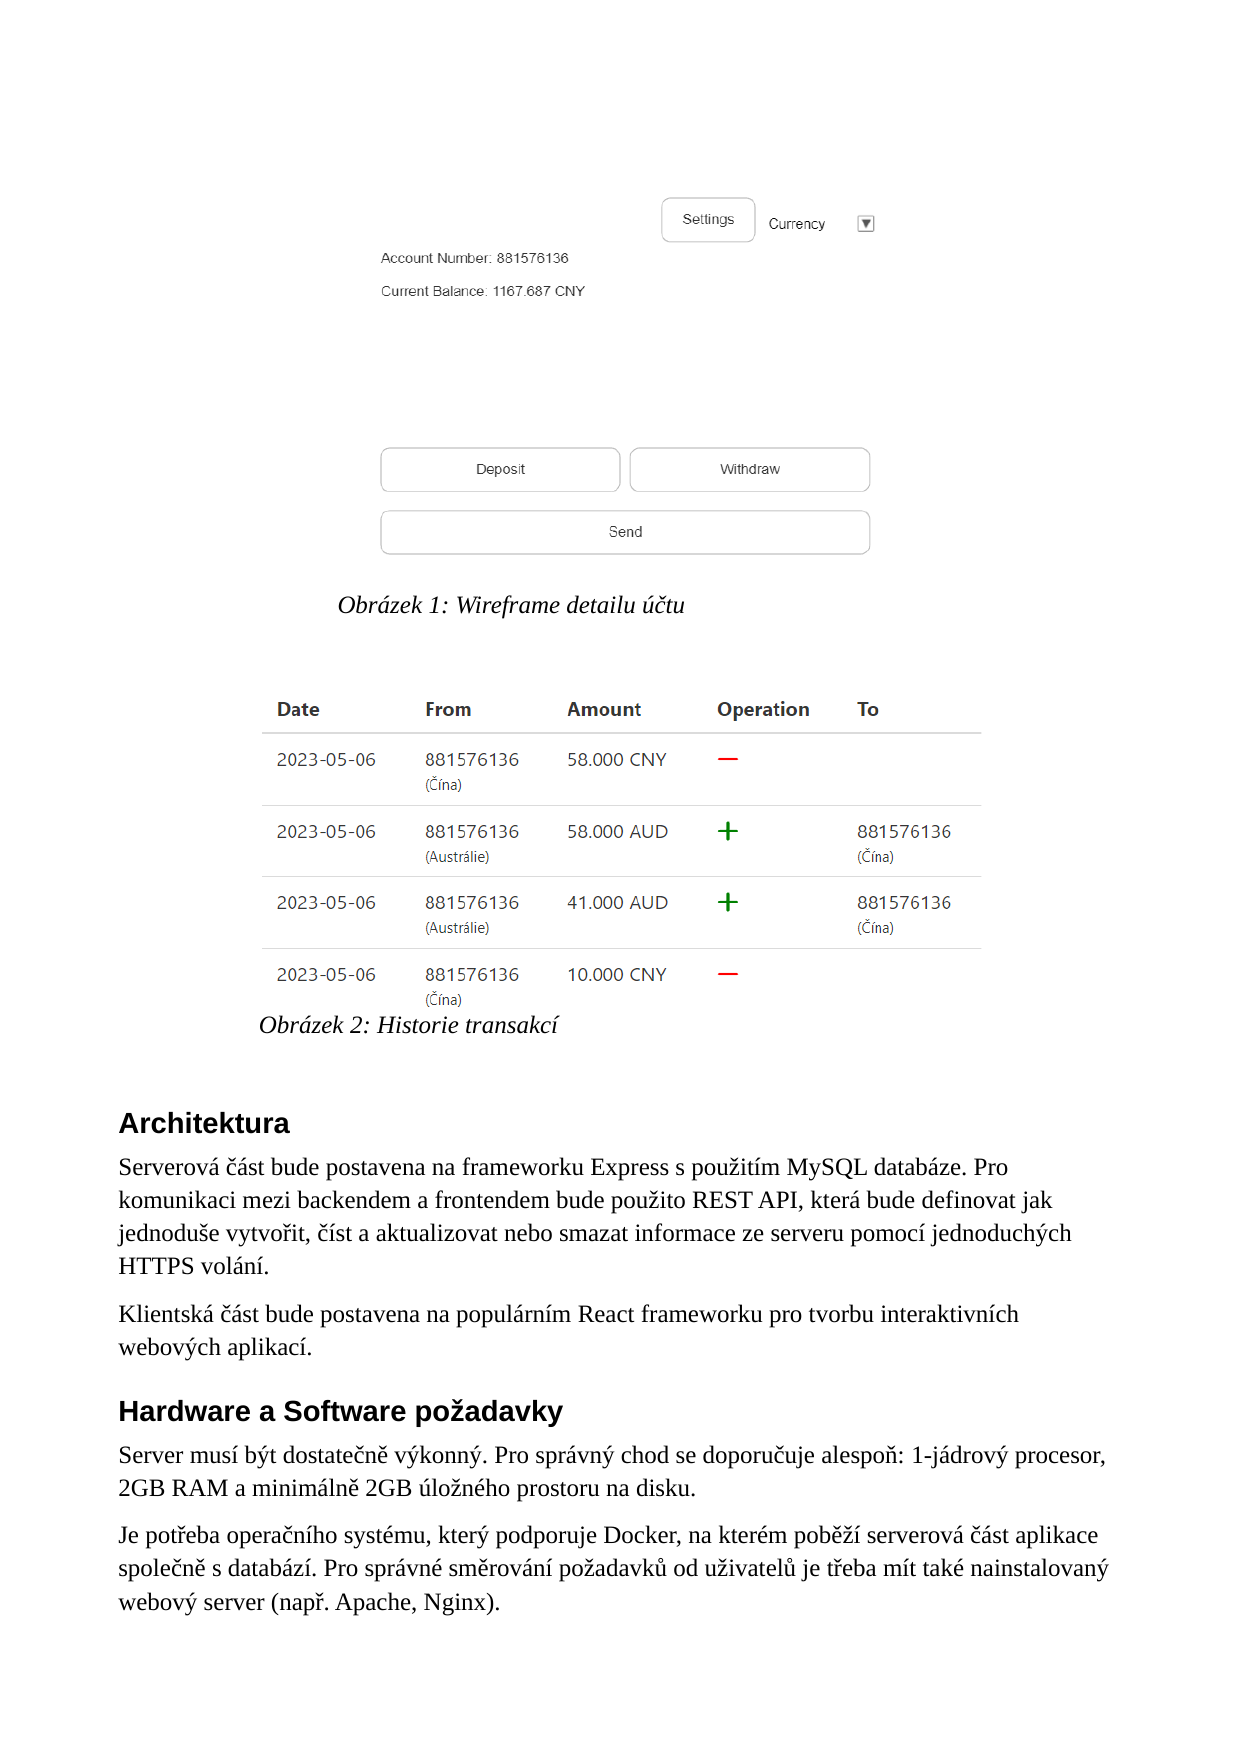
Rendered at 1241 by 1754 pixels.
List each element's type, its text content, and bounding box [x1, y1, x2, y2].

text Obrázek 2: Historie transakcí [259, 1010, 981, 1039]
text Obrázek 1: Wireframe detailu účtu [337, 590, 903, 618]
picture [258, 688, 982, 1010]
text Klientská část bude postavena na populárním React frameworku pro tvorbu interaktivních webových aplikací. [118, 1299, 1122, 1360]
text Je potřeba operačního systému, který podporuje Docker, na kterém poběží serverová část aplikace společně s databází. Pro správné směrování požadavků od uživatelů je třeba mít také nainstalovaný webový server (např. Apache, Nginx). [118, 1521, 1122, 1615]
subtitle Architektura [118, 1106, 1122, 1139]
picture [337, 157, 903, 590]
text Serverová část bude postavena na frameworku Express s použitím MySQL databáze. Pro komunikaci mezi backendem a frontendem bude použito REST API, která bude definovat jak jednoduše vytvořit, číst a aktualizovat nebo smazat informace ze serveru pomocí jednoduchých HTTPS volání. [118, 1152, 1122, 1280]
subtitle Hardware a Software požadavky [118, 1394, 1122, 1427]
text Server musí být dostatečně výkonný. Pro správný chod se doporučuje alespoň: 1-jádrový procesor, 2GB RAM a minimálně 2GB úložného prostoru na disku. [118, 1440, 1122, 1502]
